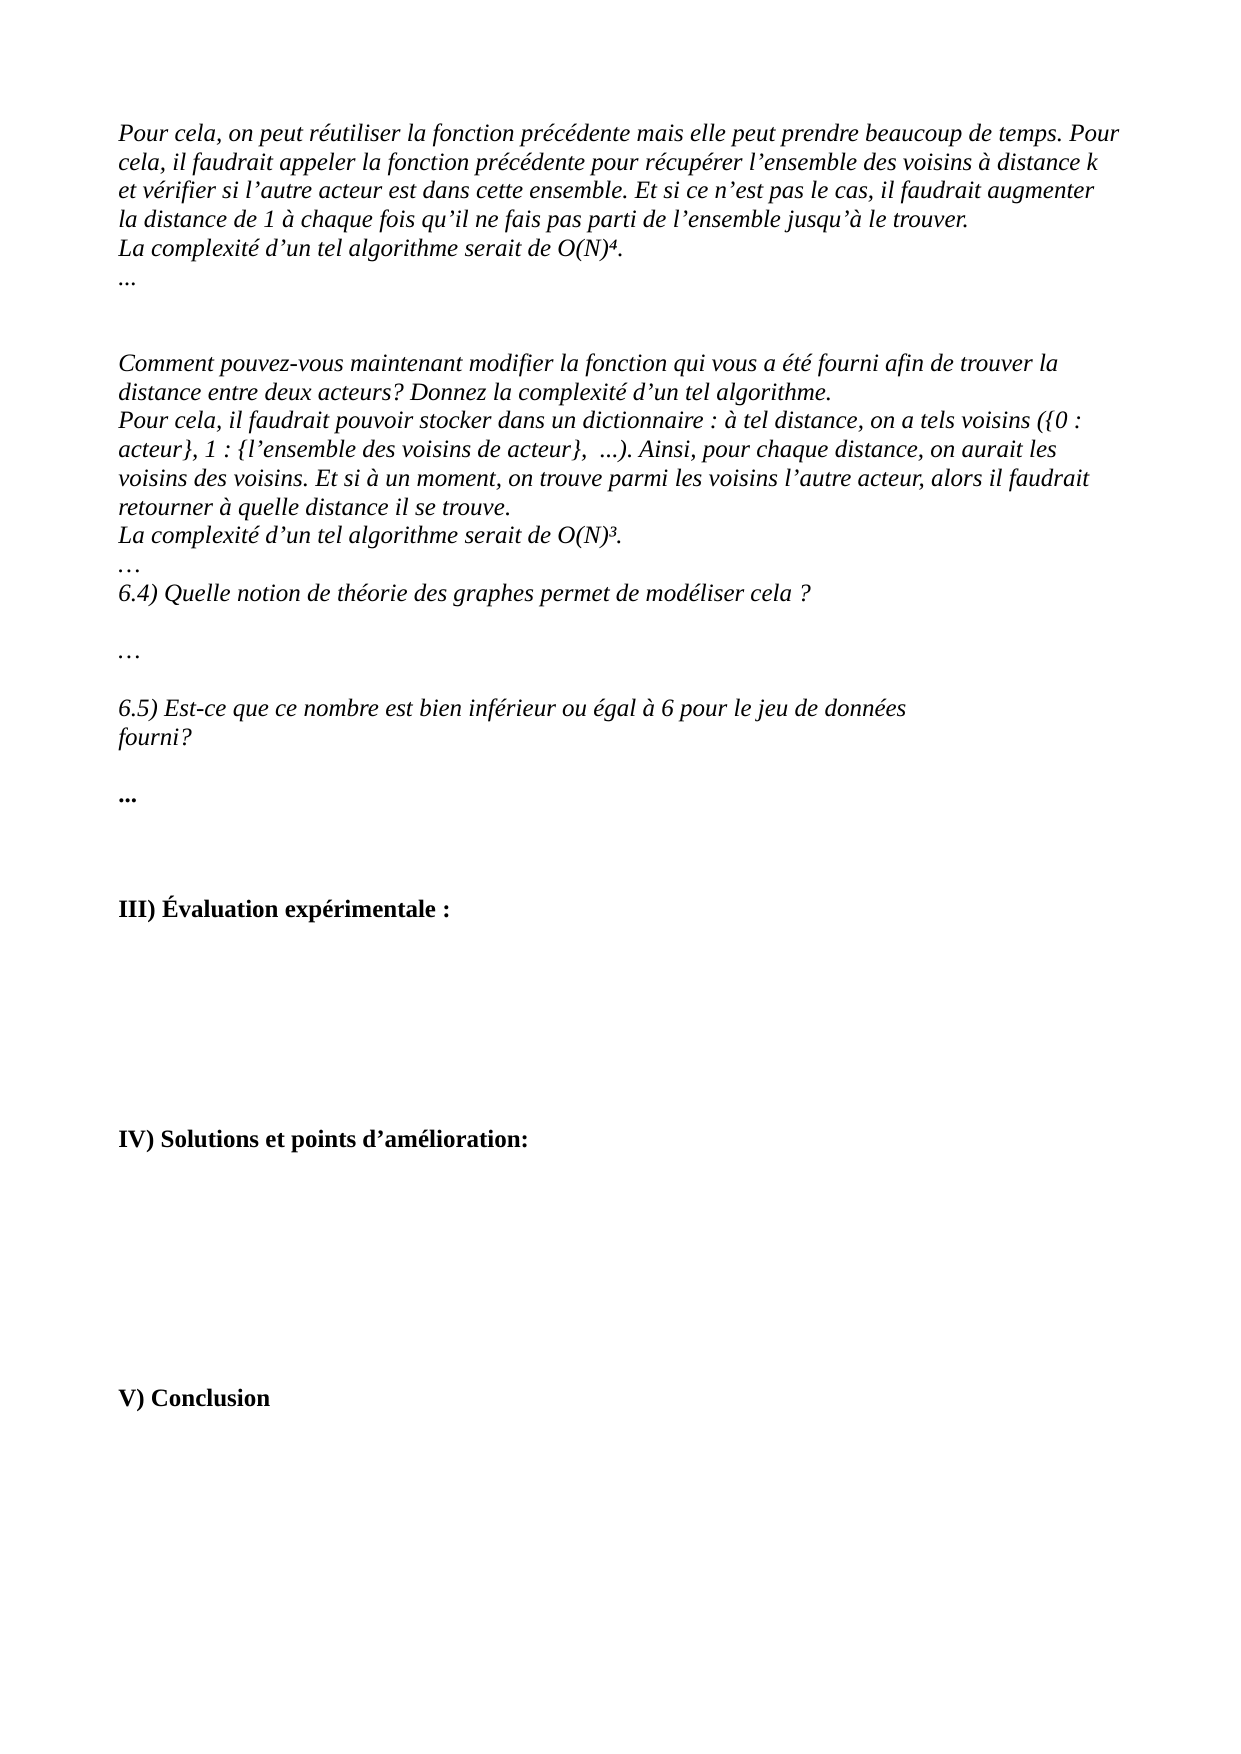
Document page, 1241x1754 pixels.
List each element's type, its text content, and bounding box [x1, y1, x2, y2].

text ... [118, 779, 1122, 808]
text La complexité d’un tel algorithme serait de O(N)³. [118, 521, 1122, 549]
text La complexité d’un tel algorithme serait de O(N)⁴. [118, 233, 1122, 262]
text Pour cela, on peut réutiliser la fonction précédente mais elle peut prendre beaucoup de temps. Pour cela, il faudrait appeler la fonction précédente pour récupérer l’ensemble des voisins à distance k et vérifier si l’autre acteur est dans cette ensemble. Et si ce n’est pas le cas, il faudrait augmenter la distance de 1 à chaque fois qu’il ne fais pas parti de l’ensemble jusqu’à le trouver. [118, 118, 1122, 233]
text … [118, 549, 1122, 578]
text Comment pouvez-vous maintenant modifier la fonction qui vous a été fourni afin de trouver la distance entre deux acteurs? Donnez la complexité d’un tel algorithme. [118, 348, 1122, 406]
text V) Conclusion [118, 1383, 1122, 1412]
text IV) Solutions et points d’amélioration: [118, 1124, 1122, 1153]
text fourni? [118, 722, 1122, 751]
text 6.4) Quelle notion de théorie des graphes permet de modéliser cela ? [118, 578, 1122, 607]
text … [118, 636, 1122, 664]
text Pour cela, il faudrait pouvoir stocker dans un dictionnaire : à tel distance, on a tels voisins ({0 : acteur}, 1 : {l’ensemble des voisins de acteur}, ...). Ainsi, pour chaque distance, on aurait les voisins des voisins. Et si à un moment, on trouve parmi les voisins l’autre acteur, alors il faudrait retourner à quelle distance il se trouve. [118, 406, 1122, 521]
text ... [118, 262, 1122, 291]
text III) Évaluation expérimentale : [118, 894, 1122, 923]
text 6.5) Est-ce que ce nombre est bien inférieur ou égal à 6 pour le jeu de données [118, 693, 1122, 722]
